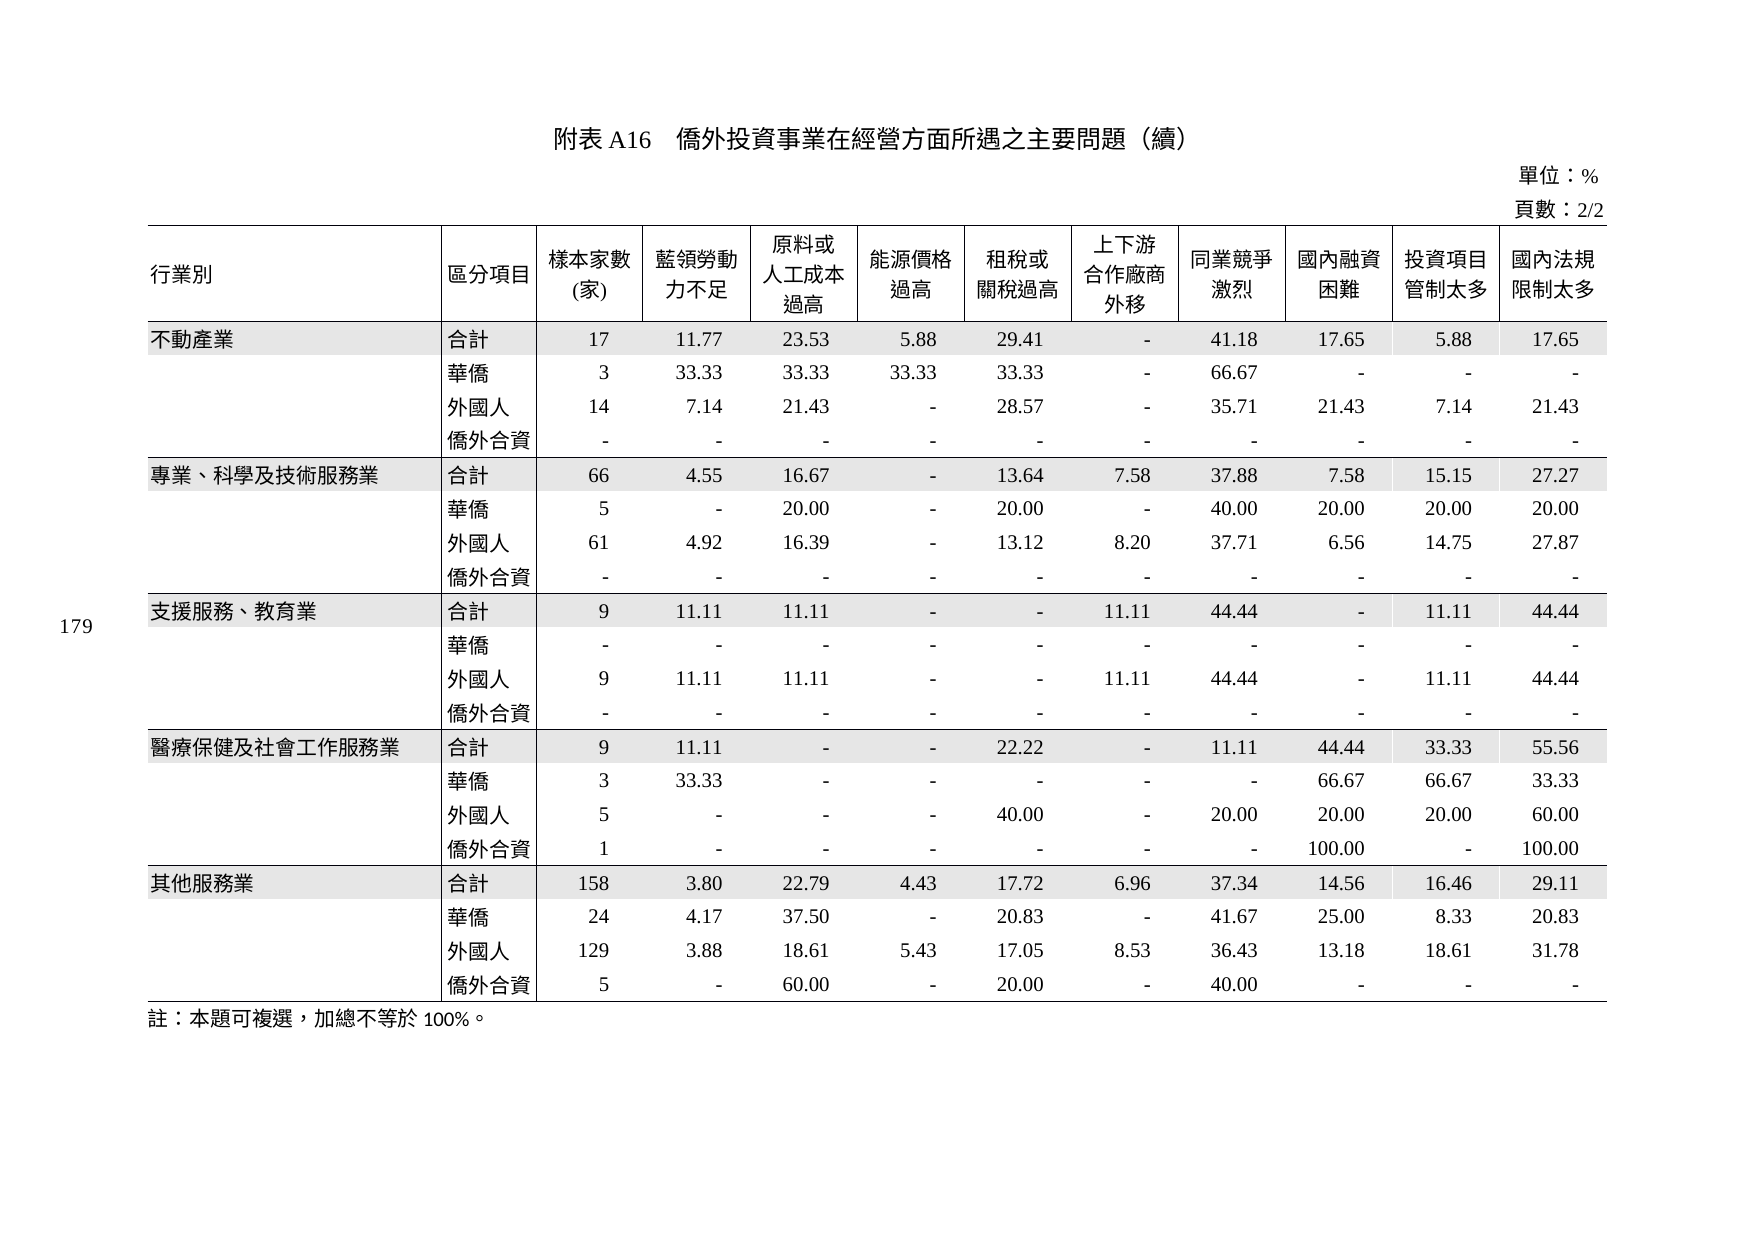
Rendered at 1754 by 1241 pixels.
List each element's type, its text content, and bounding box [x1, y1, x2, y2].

table_cell 頁數：2/2 [148, 192, 1607, 225]
table_cell 23.53 [750, 322, 857, 355]
table_cell 4.17 [643, 900, 750, 933]
table_cell 33.33 [643, 764, 750, 797]
table_cell 20.00 [1500, 491, 1607, 525]
table_cell 3 [537, 355, 643, 389]
table_cell 4.92 [643, 525, 750, 559]
table_cell - [643, 628, 750, 661]
table_cell 33.33 [857, 355, 964, 389]
table_cell 上下游 合作廠商 外移 [1072, 226, 1178, 321]
table_cell 16.67 [750, 458, 857, 491]
table_cell 行業別 [148, 226, 441, 321]
table_cell - [857, 695, 964, 729]
table_cell - [1500, 355, 1607, 389]
table_cell - [1071, 355, 1178, 389]
table_cell 100.00 [1285, 831, 1392, 865]
table_cell - [1071, 628, 1178, 661]
table_cell - [1071, 389, 1178, 423]
table_cell 20.83 [964, 900, 1071, 933]
table_cell 20.00 [750, 491, 857, 525]
table_cell 37.71 [1178, 525, 1285, 559]
table_cell - [1500, 559, 1607, 593]
table_cell 外國人 [442, 661, 536, 695]
table_cell 22.79 [750, 866, 857, 899]
table_cell 8.33 [1393, 900, 1499, 933]
table_cell - [1178, 831, 1285, 865]
table_cell 17.05 [964, 933, 1071, 967]
table_cell 3.80 [643, 866, 750, 899]
table_cell 33.33 [964, 355, 1071, 389]
table_cell 33.33 [750, 355, 857, 389]
table_cell - [537, 695, 643, 729]
table_cell 16.46 [1393, 866, 1499, 899]
table_cell 13.64 [964, 458, 1071, 491]
table_cell 36.43 [1178, 933, 1285, 967]
table_cell [148, 423, 441, 457]
table_cell - [643, 491, 750, 525]
table_cell 20.00 [1178, 797, 1285, 831]
table_cell 11.77 [643, 322, 750, 355]
table_cell 21.43 [750, 389, 857, 423]
table_cell 21.43 [1285, 389, 1392, 423]
table_cell 僑外合資 [442, 423, 536, 457]
table_cell - [857, 491, 964, 525]
table_cell - [1178, 559, 1285, 593]
table_cell - [750, 831, 857, 865]
table_cell 僑外合資 [442, 831, 536, 865]
table_cell - [1285, 423, 1392, 457]
table_cell 華僑 [442, 900, 536, 933]
table_cell 僑外合資 [442, 559, 536, 593]
table_cell 16.39 [750, 525, 857, 559]
table_cell [148, 900, 441, 933]
table_cell [148, 525, 441, 559]
table_cell 投資項目管制太多 [1393, 226, 1499, 321]
table_cell 21.43 [1500, 389, 1607, 423]
table_cell 27.27 [1500, 458, 1607, 491]
table_cell - [1285, 559, 1392, 593]
table_cell 華僑 [442, 491, 536, 525]
table_cell 4.55 [643, 458, 750, 491]
table_cell - [1393, 423, 1499, 457]
table_cell - [857, 764, 964, 797]
table_cell 醫療保健及社會工作服務業 [148, 730, 441, 763]
table_cell - [750, 695, 857, 729]
table_cell - [964, 661, 1071, 695]
table_cell - [857, 628, 964, 661]
table_cell 華僑 [442, 628, 536, 661]
table_cell 41.18 [1178, 322, 1285, 355]
table_cell - [1071, 967, 1178, 1001]
table_cell 11.11 [1393, 594, 1499, 627]
table_cell 15.15 [1393, 458, 1499, 491]
table_cell 44.44 [1285, 730, 1392, 763]
table_cell 區分項目 [442, 226, 536, 321]
table_cell - [857, 423, 964, 457]
table_cell - [1500, 628, 1607, 661]
table_cell 5 [537, 967, 643, 1001]
table_cell 僑外合資 [442, 695, 536, 729]
table_cell 20.00 [1393, 491, 1499, 525]
table_cell - [537, 559, 643, 593]
table_cell 支援服務、教育業 [148, 594, 441, 627]
table_cell 37.34 [1178, 866, 1285, 899]
table_cell - [857, 797, 964, 831]
table_cell [148, 355, 441, 389]
table_cell 同業競爭激烈 [1179, 226, 1285, 321]
table_cell 37.88 [1178, 458, 1285, 491]
table_cell 28.57 [964, 389, 1071, 423]
table_cell - [750, 797, 857, 831]
table_cell 14.56 [1285, 866, 1392, 899]
table_cell 1 [537, 831, 643, 865]
table_cell 17.65 [1285, 322, 1392, 355]
table_cell 合計 [442, 322, 536, 355]
table_cell - [750, 559, 857, 593]
table_cell - [857, 730, 964, 763]
table_cell - [643, 695, 750, 729]
table_cell [148, 831, 441, 865]
table_cell 租稅或 關稅過高 [965, 226, 1071, 321]
table_cell [148, 491, 441, 525]
table_cell 14 [537, 389, 643, 423]
table_cell 20.00 [1285, 491, 1392, 525]
table_cell [148, 628, 441, 661]
table_cell - [1071, 831, 1178, 865]
table_cell 44.44 [1500, 594, 1607, 627]
table_cell - [964, 423, 1071, 457]
table_cell 66.67 [1285, 764, 1392, 797]
table_cell 專業、科學及技術服務業 [148, 458, 441, 491]
table_cell 合計 [442, 866, 536, 899]
table_cell 5 [537, 491, 643, 525]
table_cell - [1393, 559, 1499, 593]
table_cell 11.11 [750, 594, 857, 627]
table_cell 24 [537, 900, 643, 933]
table_cell - [1071, 322, 1178, 355]
table_cell 29.11 [1500, 866, 1607, 899]
table_cell 華僑 [442, 764, 536, 797]
table_cell - [1071, 559, 1178, 593]
table_cell 僑外合資 [442, 967, 536, 1001]
table_cell 3.88 [643, 933, 750, 967]
table_cell 20.00 [1285, 797, 1392, 831]
table_cell - [857, 831, 964, 865]
table_cell - [1393, 967, 1499, 1001]
table_cell 合計 [442, 594, 536, 627]
table_cell 55.56 [1500, 730, 1607, 763]
table_cell 7.58 [1285, 458, 1392, 491]
table_cell - [537, 423, 643, 457]
table_cell - [1178, 628, 1285, 661]
table_cell 其他服務業 [148, 866, 441, 899]
table_cell 66.67 [1178, 355, 1285, 389]
table_cell 11.11 [643, 661, 750, 695]
table_cell 11.11 [750, 661, 857, 695]
table_cell 藍領勞動力不足 [643, 226, 750, 321]
table_cell 外國人 [442, 933, 536, 967]
table_cell 8.20 [1071, 525, 1178, 559]
table_cell 37.50 [750, 900, 857, 933]
table_cell 11.11 [1393, 661, 1499, 695]
table_cell 40.00 [1178, 491, 1285, 525]
table_cell [148, 764, 441, 797]
table_cell - [1393, 355, 1499, 389]
table_cell - [1285, 355, 1392, 389]
table_cell 合計 [442, 458, 536, 491]
table_cell 40.00 [1178, 967, 1285, 1001]
table_cell 9 [537, 661, 643, 695]
table_cell 5 [537, 797, 643, 831]
table_cell - [1393, 695, 1499, 729]
table_cell 原料或 人工成本 過高 [751, 226, 857, 321]
table_cell 11.11 [643, 594, 750, 627]
table_cell 31.78 [1500, 933, 1607, 967]
table_cell - [1500, 423, 1607, 457]
table_cell - [1285, 695, 1392, 729]
table_cell 66 [537, 458, 643, 491]
table_cell 17 [537, 322, 643, 355]
table_cell - [964, 559, 1071, 593]
table_cell - [1071, 797, 1178, 831]
table_cell - [1285, 661, 1392, 695]
table_cell 4.43 [857, 866, 964, 899]
table_cell 國內融資困難 [1286, 226, 1392, 321]
table_cell 能源價格過高 [858, 226, 964, 321]
table_cell 40.00 [964, 797, 1071, 831]
table_cell 44.44 [1178, 661, 1285, 695]
table_cell - [750, 628, 857, 661]
table_cell 11.11 [1071, 661, 1178, 695]
table_cell 3 [537, 764, 643, 797]
table_cell 61 [537, 525, 643, 559]
table_cell - [964, 831, 1071, 865]
table_cell [148, 389, 441, 423]
table_cell - [964, 764, 1071, 797]
table_cell 7.58 [1071, 458, 1178, 491]
table_cell - [643, 797, 750, 831]
table_cell - [857, 389, 964, 423]
table_cell 外國人 [442, 389, 536, 423]
table_cell - [1178, 764, 1285, 797]
table_cell - [1285, 594, 1392, 627]
table_cell 33.33 [643, 355, 750, 389]
table_cell - [537, 628, 643, 661]
table_header 附表A16 僑外投資事業在經營方面所遇之主要問題（續） [148, 118, 1607, 158]
table_cell [148, 559, 441, 593]
table_cell - [1178, 695, 1285, 729]
table_cell 35.71 [1178, 389, 1285, 423]
table_cell 20.00 [964, 967, 1071, 1001]
table_cell 22.22 [964, 730, 1071, 763]
table_cell - [643, 831, 750, 865]
table_cell - [857, 525, 964, 559]
table_cell 6.96 [1071, 866, 1178, 899]
table_cell 5.88 [857, 322, 964, 355]
table_cell 18.61 [750, 933, 857, 967]
table_cell 11.11 [1071, 594, 1178, 627]
table_cell 5.88 [1393, 322, 1499, 355]
table_cell - [1178, 423, 1285, 457]
table_cell - [857, 458, 964, 491]
table_cell 27.87 [1500, 525, 1607, 559]
table_cell - [1393, 628, 1499, 661]
table_cell - [1393, 831, 1499, 865]
table_cell [148, 695, 441, 729]
table_cell 8.53 [1071, 933, 1178, 967]
table_cell 20.83 [1500, 900, 1607, 933]
table_cell - [750, 730, 857, 763]
table_cell [148, 661, 441, 695]
table_cell 44.44 [1500, 661, 1607, 695]
table_cell 7.14 [643, 389, 750, 423]
table_cell - [643, 967, 750, 1001]
table_cell 29.41 [964, 322, 1071, 355]
table_cell 129 [537, 933, 643, 967]
table_cell 9 [537, 594, 643, 627]
table_cell 合計 [442, 730, 536, 763]
table_cell - [857, 661, 964, 695]
table_cell [148, 967, 441, 1001]
table_cell - [857, 559, 964, 593]
table_cell 20.00 [964, 491, 1071, 525]
table_cell - [1500, 967, 1607, 1001]
table_cell - [1071, 900, 1178, 933]
table_cell 66.67 [1393, 764, 1499, 797]
table_cell 11.11 [1178, 730, 1285, 763]
table_cell - [1071, 423, 1178, 457]
table_cell 單位：% [148, 158, 1607, 192]
table_cell - [857, 900, 964, 933]
table_cell 17.65 [1500, 322, 1607, 355]
table_cell 樣本家數(家) [537, 226, 642, 321]
table_cell 11.11 [643, 730, 750, 763]
table_cell - [857, 594, 964, 627]
table_cell 13.12 [964, 525, 1071, 559]
table_cell - [1500, 695, 1607, 729]
table_cell [148, 797, 441, 831]
table_cell 60.00 [1500, 797, 1607, 831]
table_cell - [643, 423, 750, 457]
table_cell - [1285, 967, 1392, 1001]
table_cell 不動產業 [148, 322, 441, 355]
table_cell 100.00 [1500, 831, 1607, 865]
table_cell 33.33 [1393, 730, 1499, 763]
table_cell 41.67 [1178, 900, 1285, 933]
table_cell 20.00 [1393, 797, 1499, 831]
table_cell 18.61 [1393, 933, 1499, 967]
table_cell - [964, 695, 1071, 729]
text 註：本題可複選，加總不等於100%。 [148, 1002, 1606, 1032]
table_cell 5.43 [857, 933, 964, 967]
table_cell - [964, 628, 1071, 661]
table_cell - [1071, 730, 1178, 763]
table_cell - [1071, 764, 1178, 797]
table_cell 17.72 [964, 866, 1071, 899]
table_cell 33.33 [1500, 764, 1607, 797]
table_cell 外國人 [442, 797, 536, 831]
table_cell 60.00 [750, 967, 857, 1001]
table_cell 25.00 [1285, 900, 1392, 933]
table_cell - [750, 423, 857, 457]
table_cell - [1071, 491, 1178, 525]
table_cell 14.75 [1393, 525, 1499, 559]
table_cell 國內法規限制太多 [1500, 226, 1607, 321]
table_cell 外國人 [442, 525, 536, 559]
table_cell [148, 933, 441, 967]
table_cell - [1285, 628, 1392, 661]
table_cell 13.18 [1285, 933, 1392, 967]
table_cell 9 [537, 730, 643, 763]
table_cell - [857, 967, 964, 1001]
table_cell - [1071, 695, 1178, 729]
table_cell - [643, 559, 750, 593]
table_cell 華僑 [442, 355, 536, 389]
table_cell - [964, 594, 1071, 627]
table_cell 6.56 [1285, 525, 1392, 559]
table_cell 158 [537, 866, 643, 899]
table_cell - [750, 764, 857, 797]
table_cell 44.44 [1178, 594, 1285, 627]
table_cell 7.14 [1393, 389, 1499, 423]
